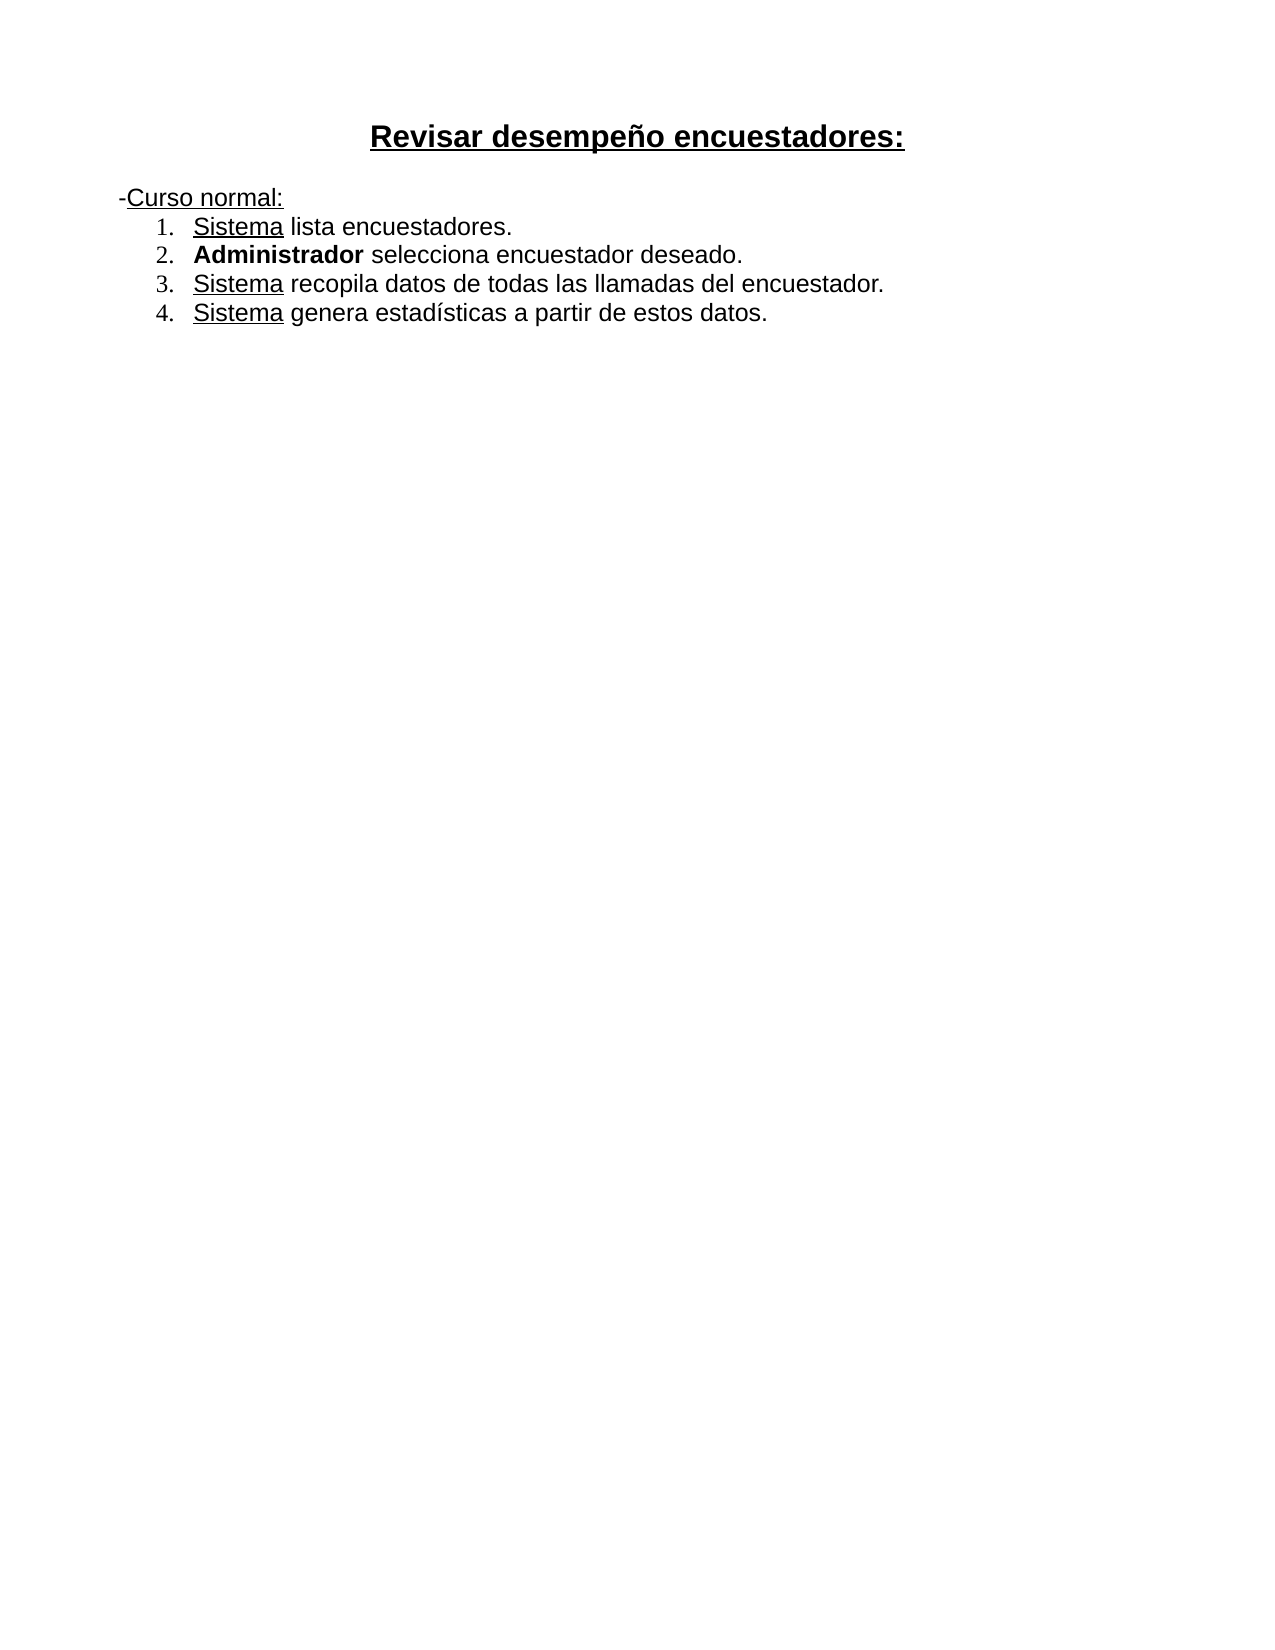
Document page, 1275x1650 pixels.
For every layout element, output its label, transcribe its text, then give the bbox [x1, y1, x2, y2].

text Revisar desempeño encuestadores: [118, 118, 1157, 154]
list Sistema recopila datos de todas las llamadas del encuestador. [156, 269, 1157, 298]
list Sistema lista encuestadores. [156, 212, 1157, 240]
list Administrador selecciona encuestador deseado. [156, 240, 1157, 269]
list Sistema genera estadísticas a partir de estos datos. [156, 298, 1157, 327]
text -Curso normal: [118, 183, 1157, 212]
